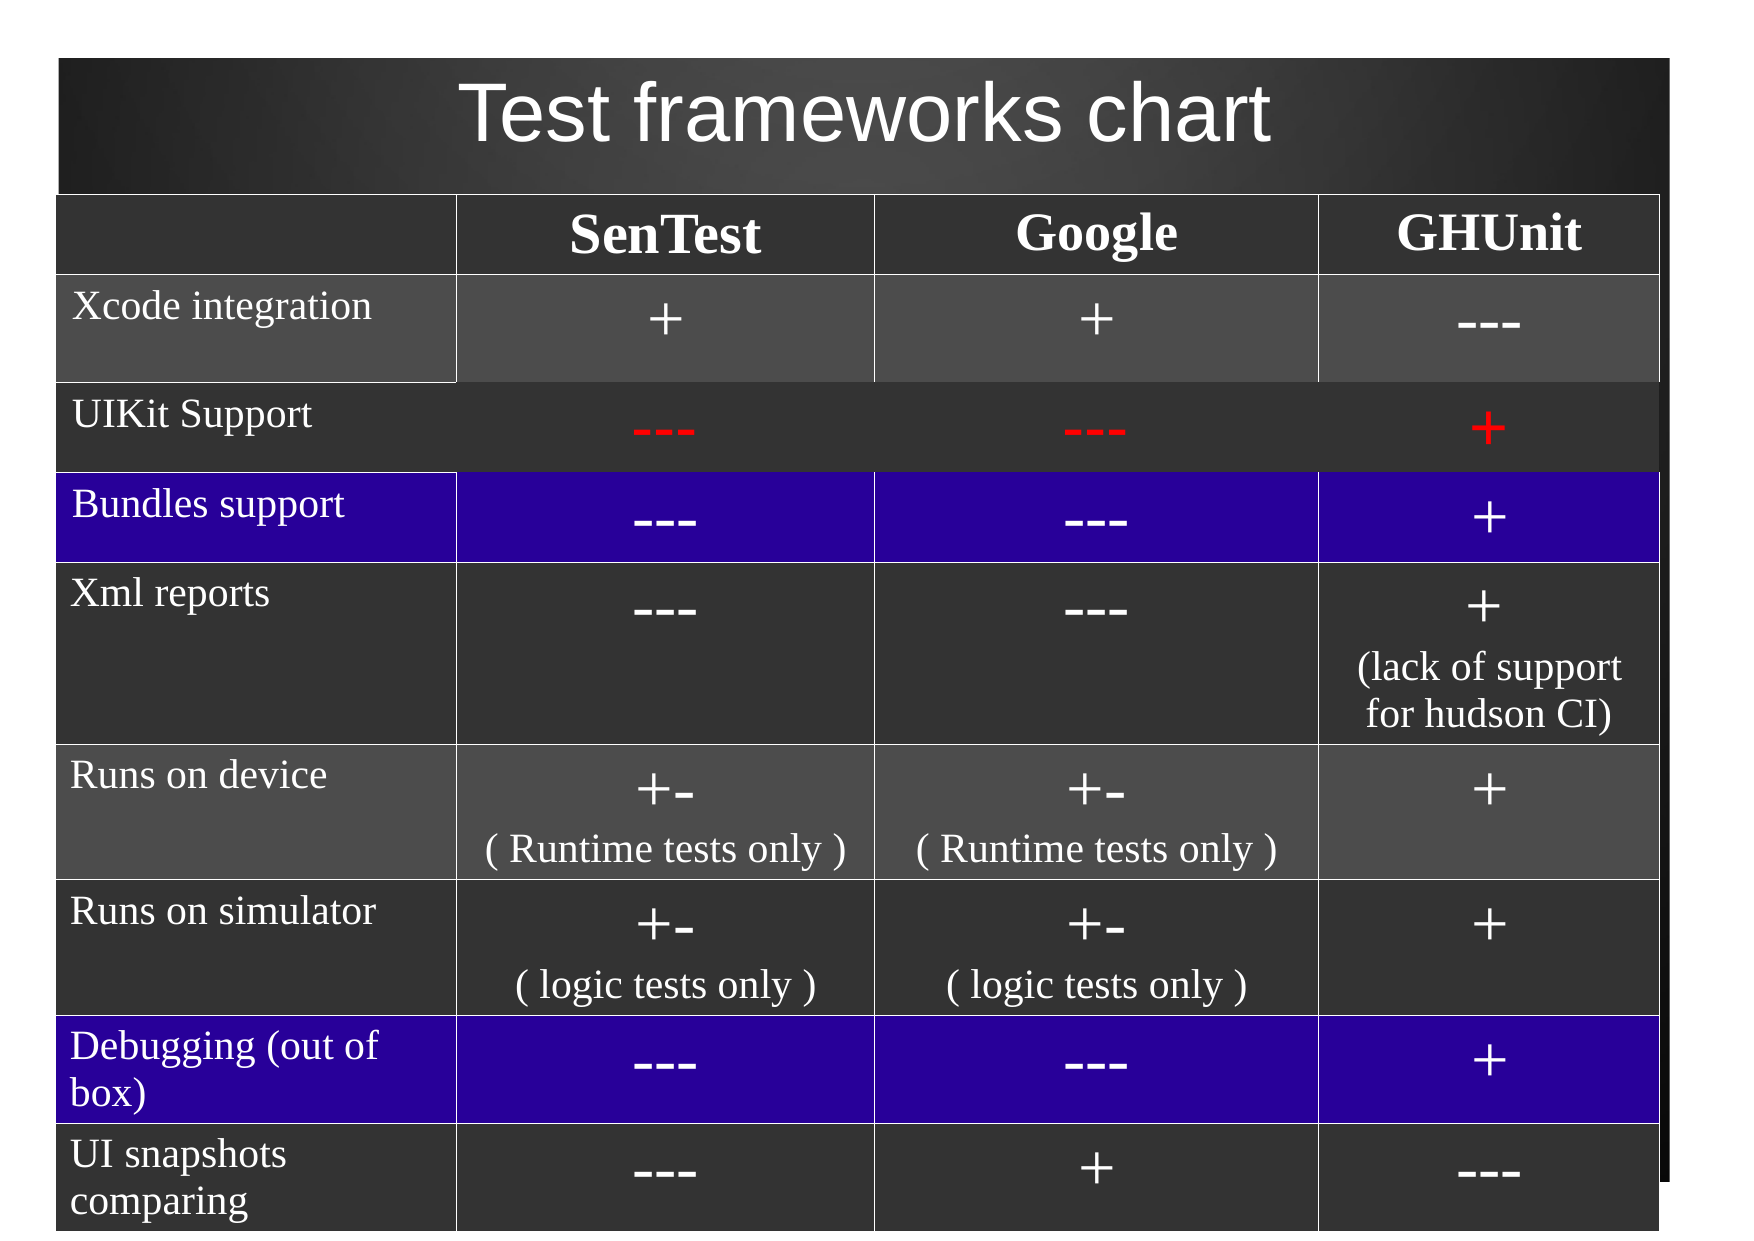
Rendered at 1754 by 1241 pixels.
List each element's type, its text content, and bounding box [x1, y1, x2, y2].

table_cell + [875, 275, 1318, 382]
table_cell --- [1319, 1124, 1659, 1231]
table_cell --- [456, 382, 874, 472]
table_cell Xcode integration [56, 275, 456, 382]
table_cell --- [457, 1016, 874, 1123]
table_cell + [1319, 472, 1659, 562]
table_cell +- ( Runtime tests only ) [457, 745, 874, 879]
table_cell --- [875, 472, 1318, 562]
table_cell UI snapshots comparing [56, 1124, 456, 1231]
table_cell Xml reports [56, 563, 456, 744]
table_cell --- [875, 563, 1318, 744]
table_cell + [1319, 1016, 1659, 1123]
table_cell +- ( logic tests only ) [875, 880, 1318, 1015]
table_cell --- [1319, 275, 1659, 382]
table_cell --- [457, 1124, 874, 1231]
table_cell Runs on device [56, 745, 456, 879]
table_cell + (lack of support for hudson CI) [1319, 563, 1659, 744]
picture [58, 58, 140, 194]
table_cell Runs on simulator [56, 880, 456, 1015]
table_cell +- ( logic tests only ) [457, 880, 874, 1015]
table_cell + [1319, 745, 1659, 879]
table_header SenTest [457, 195, 874, 274]
picture [1591, 58, 1670, 1182]
table_cell + [1318, 382, 1659, 472]
title Test frameworks chart [140, 26, 1591, 194]
table_cell --- [875, 1016, 1318, 1123]
table_cell --- [457, 472, 874, 562]
table_header GHUnit [1319, 195, 1659, 274]
table_cell Bundles support [56, 473, 456, 562]
table_cell + [457, 275, 874, 382]
table_cell +- ( Runtime tests only ) [875, 745, 1318, 879]
table_cell UIKit Support [56, 383, 456, 472]
table_cell Debugging (out of box) [56, 1016, 456, 1123]
table_cell --- [457, 563, 874, 744]
table_cell --- [874, 382, 1318, 472]
table_cell + [875, 1124, 1318, 1231]
table_header Google [875, 195, 1318, 274]
table_cell + [1319, 880, 1659, 1015]
table_header [56, 195, 456, 274]
